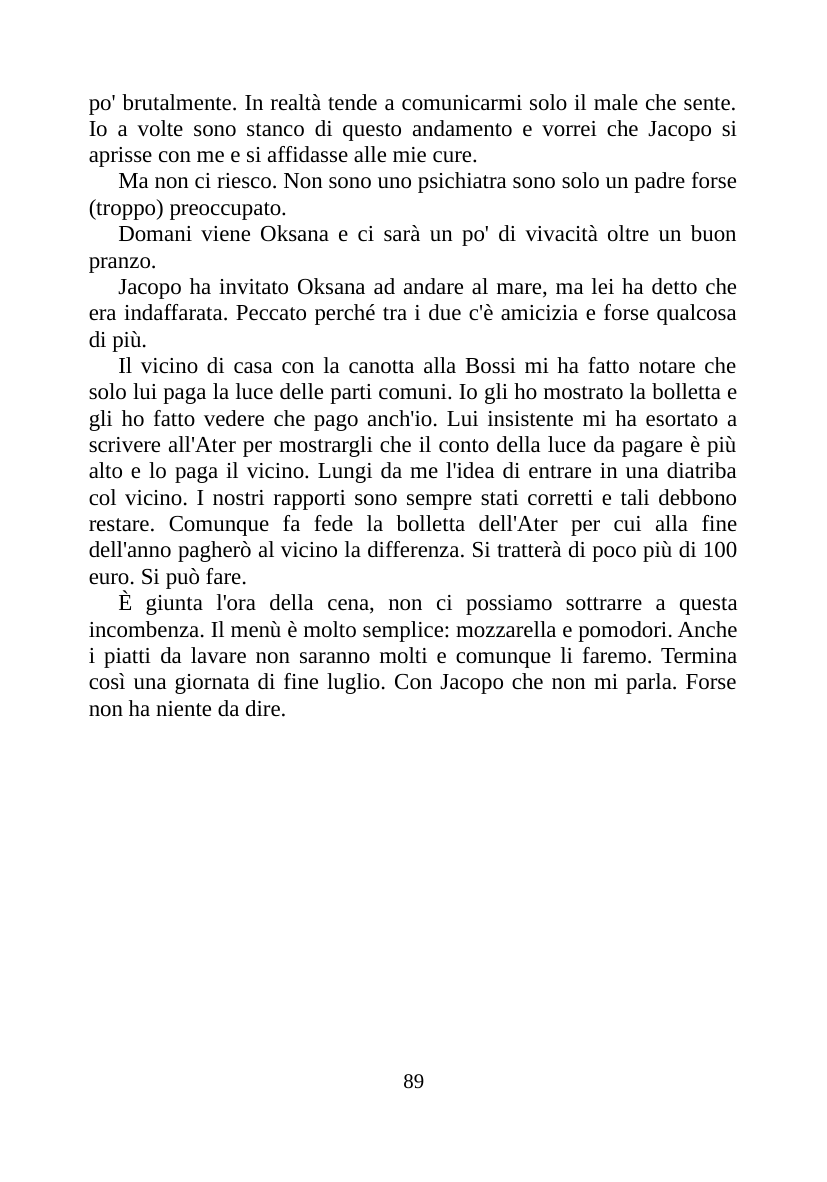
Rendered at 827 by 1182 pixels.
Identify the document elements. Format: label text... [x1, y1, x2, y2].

text Domani viene Oksana e ci sarà un po' di vivacità oltre un buon pranzo. [88, 220, 738, 273]
text È giunta l'ora della cena, non ci possiamo sottrarre a questa incombenza. Il menù è molto semplice: mozzarella e pomodori. Anche i piatti da lavare non saranno molti e comunque li faremo. Termina così una giornata di fine luglio. Con Jacopo che non mi parla. Forse non ha niente da dire. [88, 589, 738, 721]
text Jacopo ha invitato Oksana ad andare al mare, ma lei ha detto che era indaffarata. Peccato perché tra i due c'è amicizia e forse qualcosa di più. [88, 273, 738, 352]
text po' brutalmente. In realtà tende a comunicarmi solo il male che sente. Io a volte sono stanco di questo andamento e vorrei che Jacopo si aprisse con me e si affidasse alle mie cure. [88, 88, 738, 168]
text Ma non ci riesco. Non sono uno psichiatra sono solo un padre forse (troppo) preoccupato. [88, 168, 738, 220]
text Il vicino di casa con la canotta alla Bossi mi ha fatto notare che solo lui paga la luce delle parti comuni. Io gli ho mostrato la bolletta e gli ho fatto vedere che pago anch'io. Lui insistente mi ha esortato a scrivere all'Ater per mostrargli che il conto della luce da pagare è più alto e lo paga il vicino. Lungi da me l'idea di entrare in una diatriba col vicino. I nostri rapporti sono sempre stati corretti e tali debbono restare. Comunque fa fede la bolletta dell'Ater per cui alla fine dell'anno pagherò al vicino la differenza. Si tratterà di poco più di 100 euro. Si può fare. [88, 352, 738, 589]
